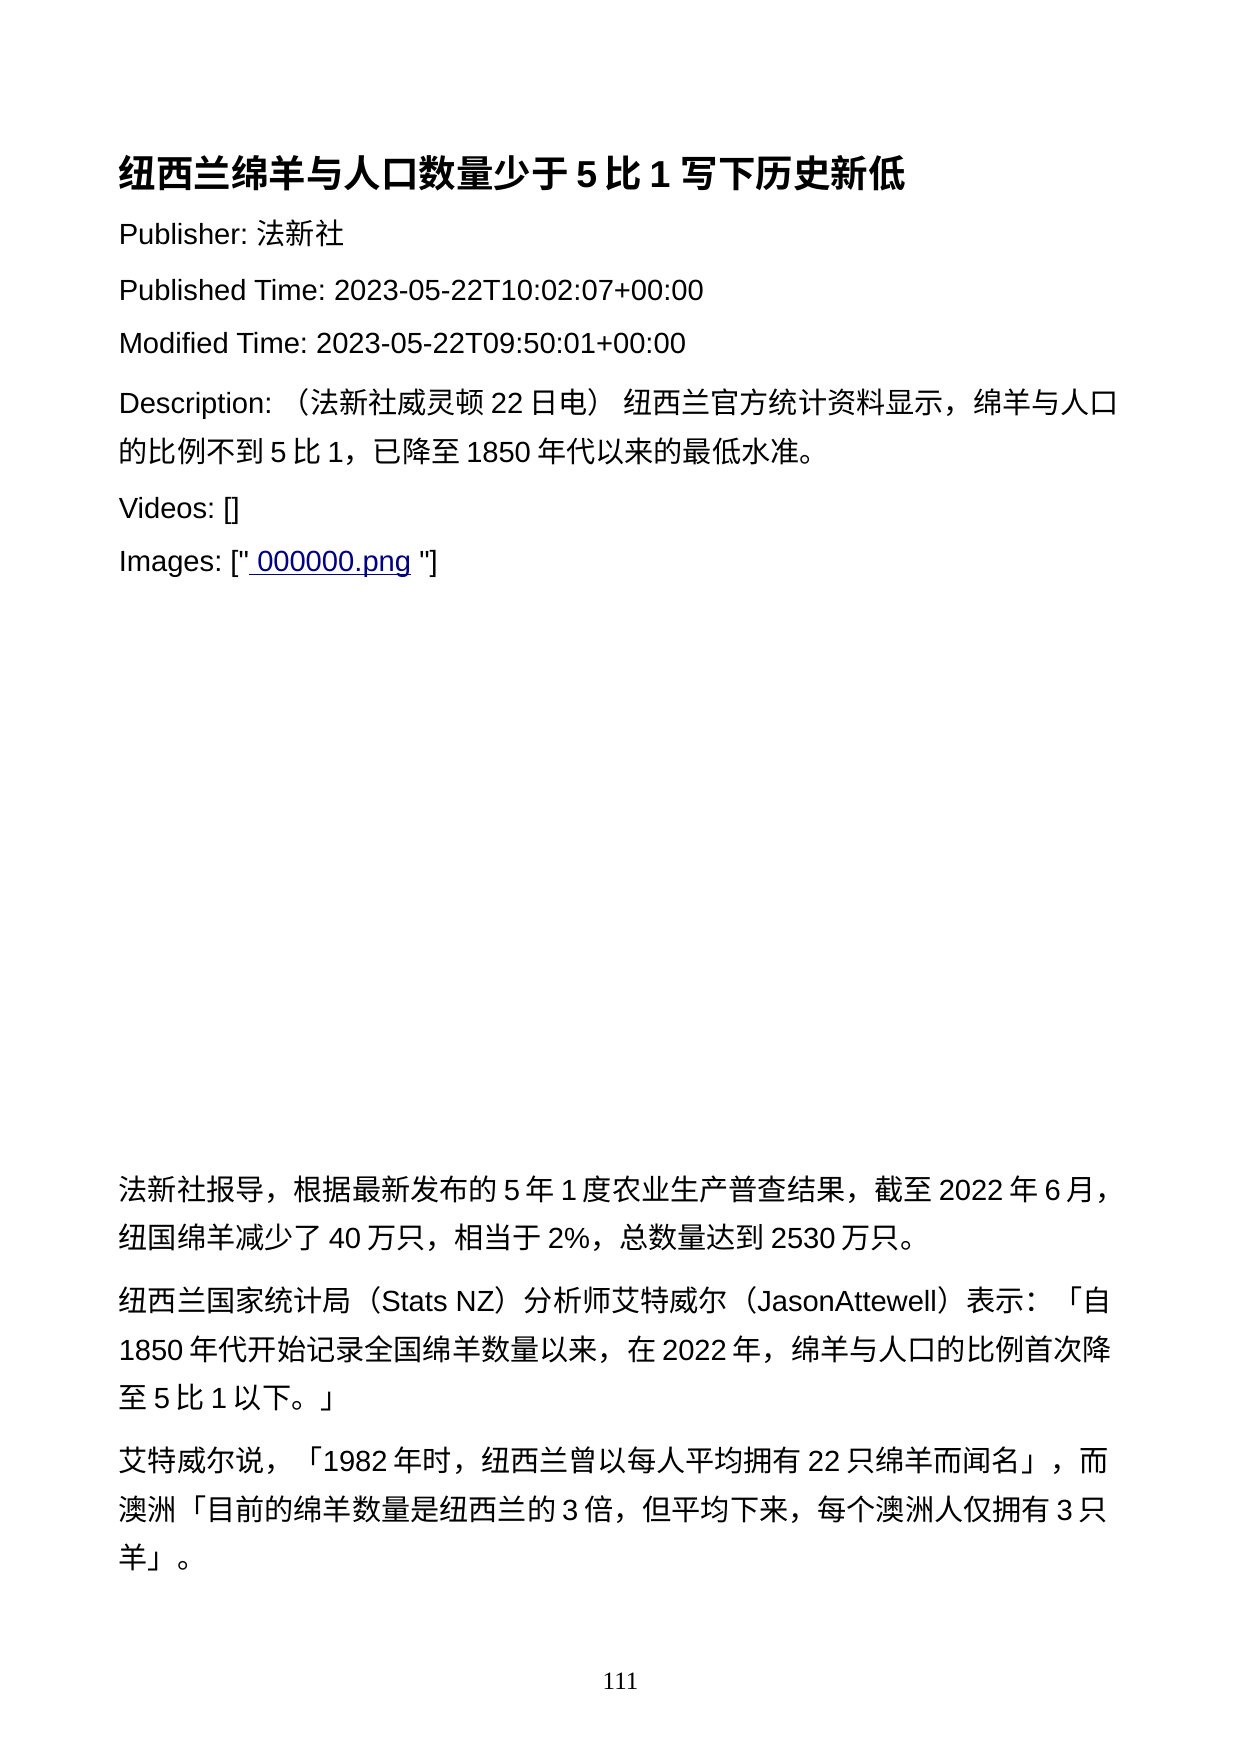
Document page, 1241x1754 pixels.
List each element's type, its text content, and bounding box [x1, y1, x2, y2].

text Videos: [] [118, 491, 1122, 525]
text Published Time: 2023-05-22T10:02:07+00:00 [118, 273, 1122, 307]
text 艾特威尔说，「1982年时，纽西兰曾以每人平均拥有22只绵羊而闻名」，而澳洲「目前的绵羊数量是纽西兰的3倍，但平均下来，每个澳洲人仅拥有3只羊」。 [118, 1438, 1122, 1577]
text Images: [" 000000.png "] [118, 544, 1122, 578]
subtitle 纽西兰绵羊与人口数量少于5比1 写下历史新低 [118, 143, 1122, 198]
text Description: （法新社威灵顿22日电） 纽西兰官方统计资料显示，绵羊与人口的比例不到5比1，已降至1850年代以来的最低水准。 [118, 380, 1122, 471]
text 法新社报导，根据最新发布的5年1度农业生产普查结果，截至2022年6月，纽国绵羊减少了40万只，相当于2%，总数量达到2530万只。 [118, 1166, 1122, 1257]
text Publisher: 法新社 [118, 210, 1122, 253]
text Modified Time: 2023-05-22T09:50:01+00:00 [118, 327, 1122, 360]
text 纽西兰国家统计局（Stats NZ）分析师艾特威尔（JasonAttewell）表示：「自1850年代开始记录全国绵羊数量以来，在2022年，绵羊与人口的比例首次降至5比1以下。」 [118, 1278, 1122, 1417]
